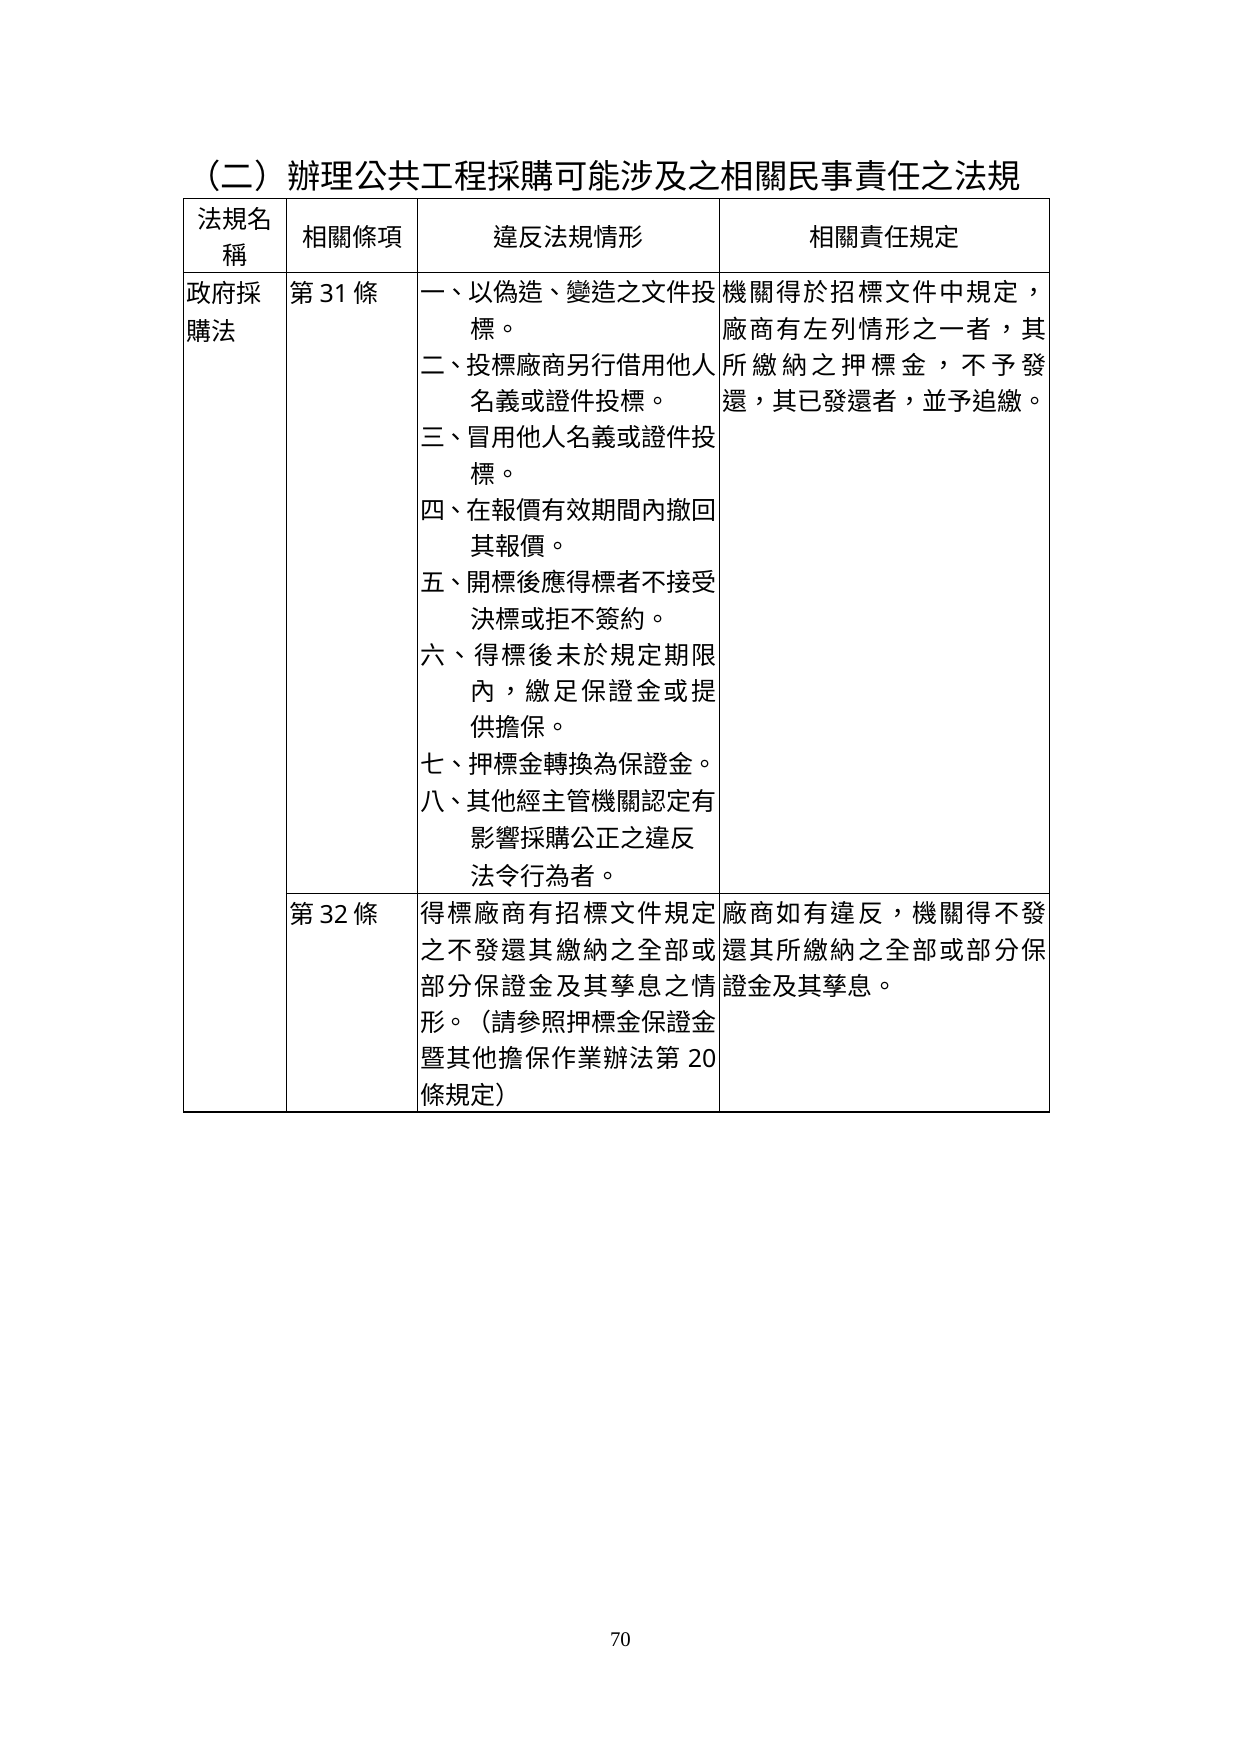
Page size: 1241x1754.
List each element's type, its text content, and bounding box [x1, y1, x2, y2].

table_cell 一、以偽造、變造之文件投標。 二、投標廠商另行借用他人名義或證件投標。 三、冒用他人名義或證件投標。 四、在報價有效期間內撤回其報價。 五、開標後應得標者不接受決標或拒不簽約。 六、得標後未於規定期限內，繳足保證金或提供擔保。 七、押標金轉換為保證金。 八、其他經主管機關認定有影響採購公正之違反法令行為者。 [418, 273, 719, 893]
table_header 法規名稱 [184, 199, 286, 272]
table_cell 第31條 [287, 273, 417, 893]
table_cell 第32條 [287, 894, 417, 1111]
table_cell 機關得於招標文件中規定，廠商有左列情形之一者，其所繳納之押標金，不予發還，其已發還者，並予追繳。 [720, 273, 1049, 893]
table_cell 政府採購法 [184, 273, 286, 1111]
text （二）辦理公共工程採購可能涉及之相關民事責任之法規 [187, 150, 1053, 198]
table_header 相關條項 [287, 199, 417, 272]
table_header 相關責任規定 [720, 199, 1049, 272]
table_header 違反法規情形 [418, 199, 719, 272]
table_cell 廠商如有違反，機關得不發還其所繳納之全部或部分保證金及其孳息。 [720, 894, 1049, 1111]
table_cell 得標廠商有招標文件規定之不發還其繳納之全部或部分保證金及其孳息之情形。（請參照押標金保證金暨其他擔保作業辦法第20條規定） [418, 894, 719, 1111]
